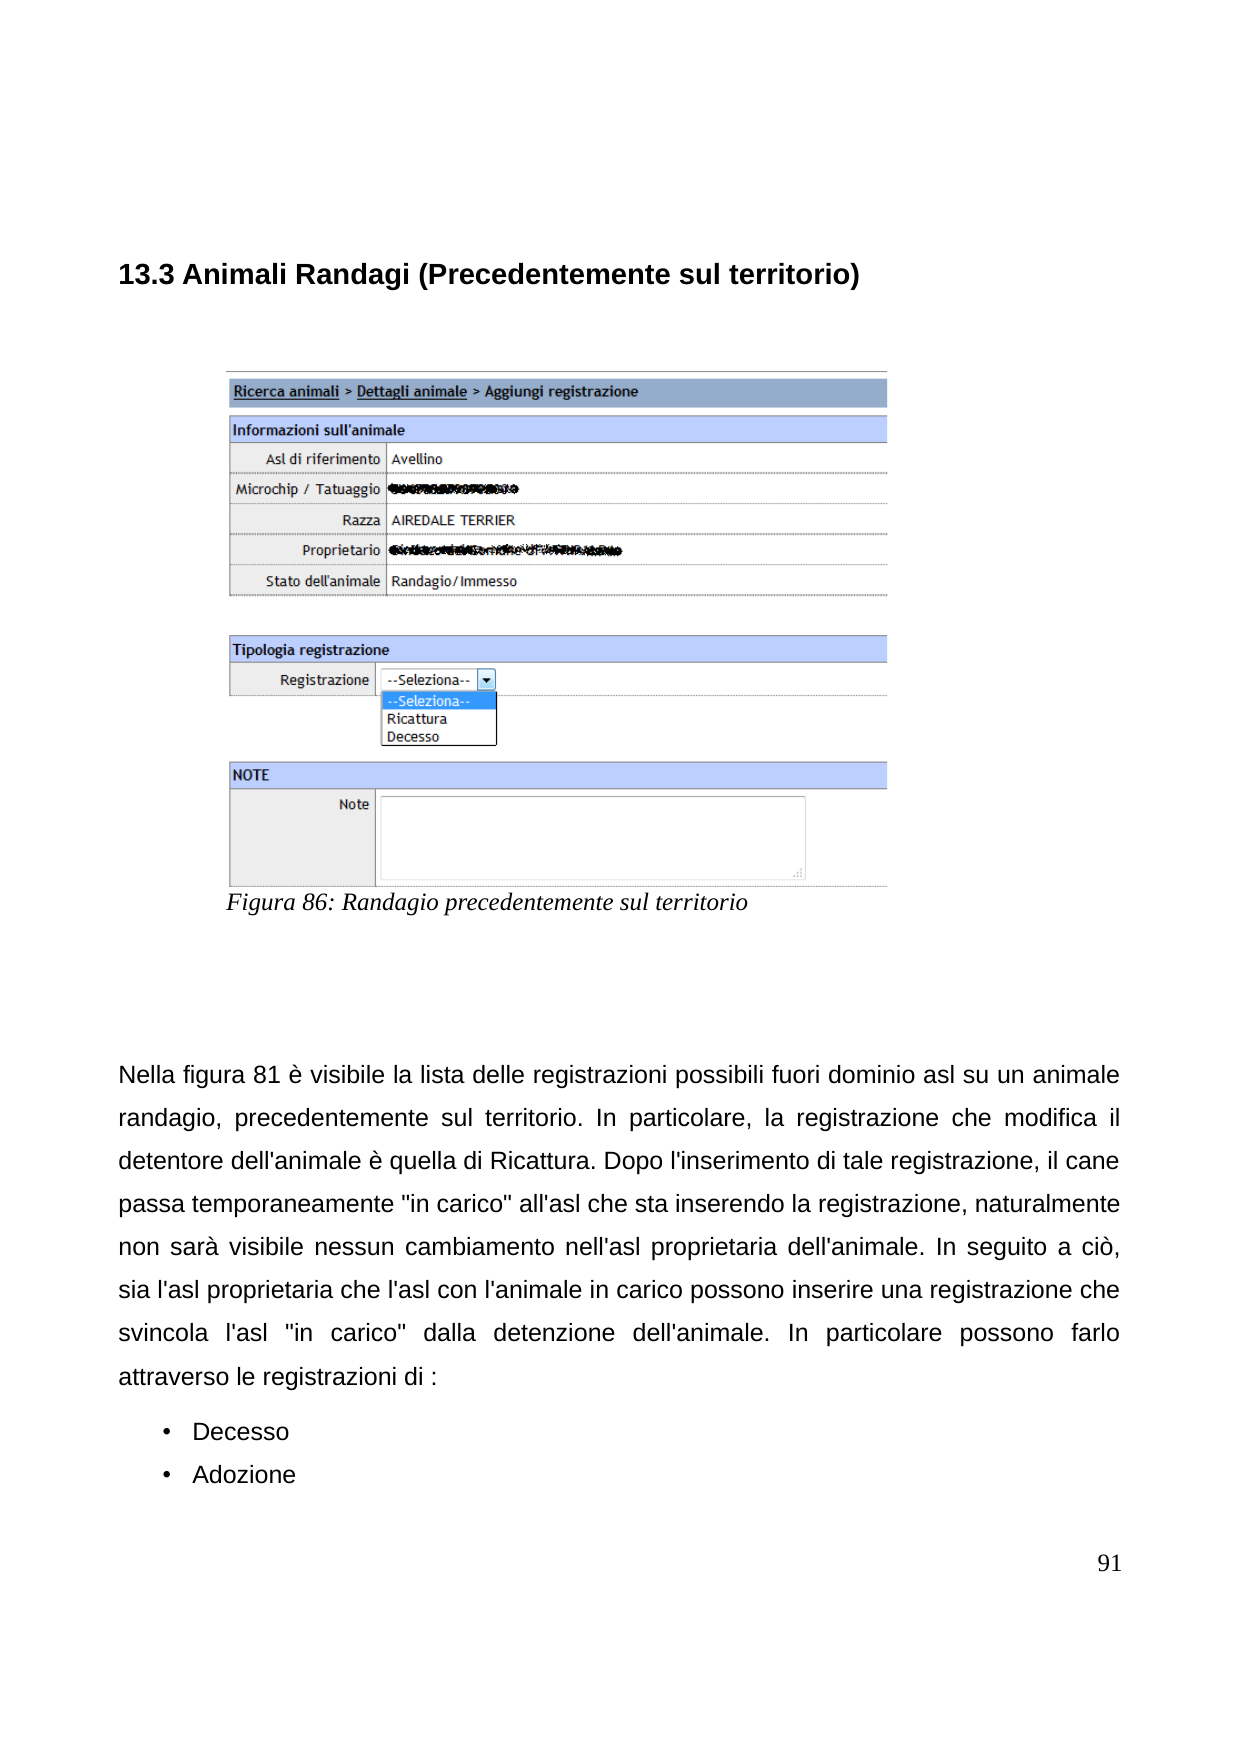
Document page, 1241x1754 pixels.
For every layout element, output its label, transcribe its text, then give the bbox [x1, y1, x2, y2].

picture [226, 371, 1014, 887]
text Figura 86: Randagio precedentemente sul territorio [226, 887, 1014, 916]
subtitle 13.3 Animali Randagi (Precedentemente sul territorio) [118, 257, 1122, 291]
text Nella figura 81 è visibile la lista delle registrazioni possibili fuori dominio asl su un animale randagio, precedentemente sul territorio. In particolare, la registrazione che modifica il detentore dell'animale è quella di Ricattura. Dopo l'inserimento di tale registrazione, il cane passa temporaneamente "in carico" all'asl che sta inserendo la registrazione, naturalmente non sarà visibile nessun cambiamento nell'asl proprietaria dell'animale. In seguito a ciò, sia l'asl proprietaria che l'asl con l'animale in carico possono inserire una registrazione che svincola l'asl "in carico" dalla detenzione dell'animale. In particolare possono farlo attraverso le registrazioni di : [118, 359, 1122, 1390]
list Adozione [162, 1460, 1122, 1489]
list Decesso [162, 1417, 1122, 1446]
